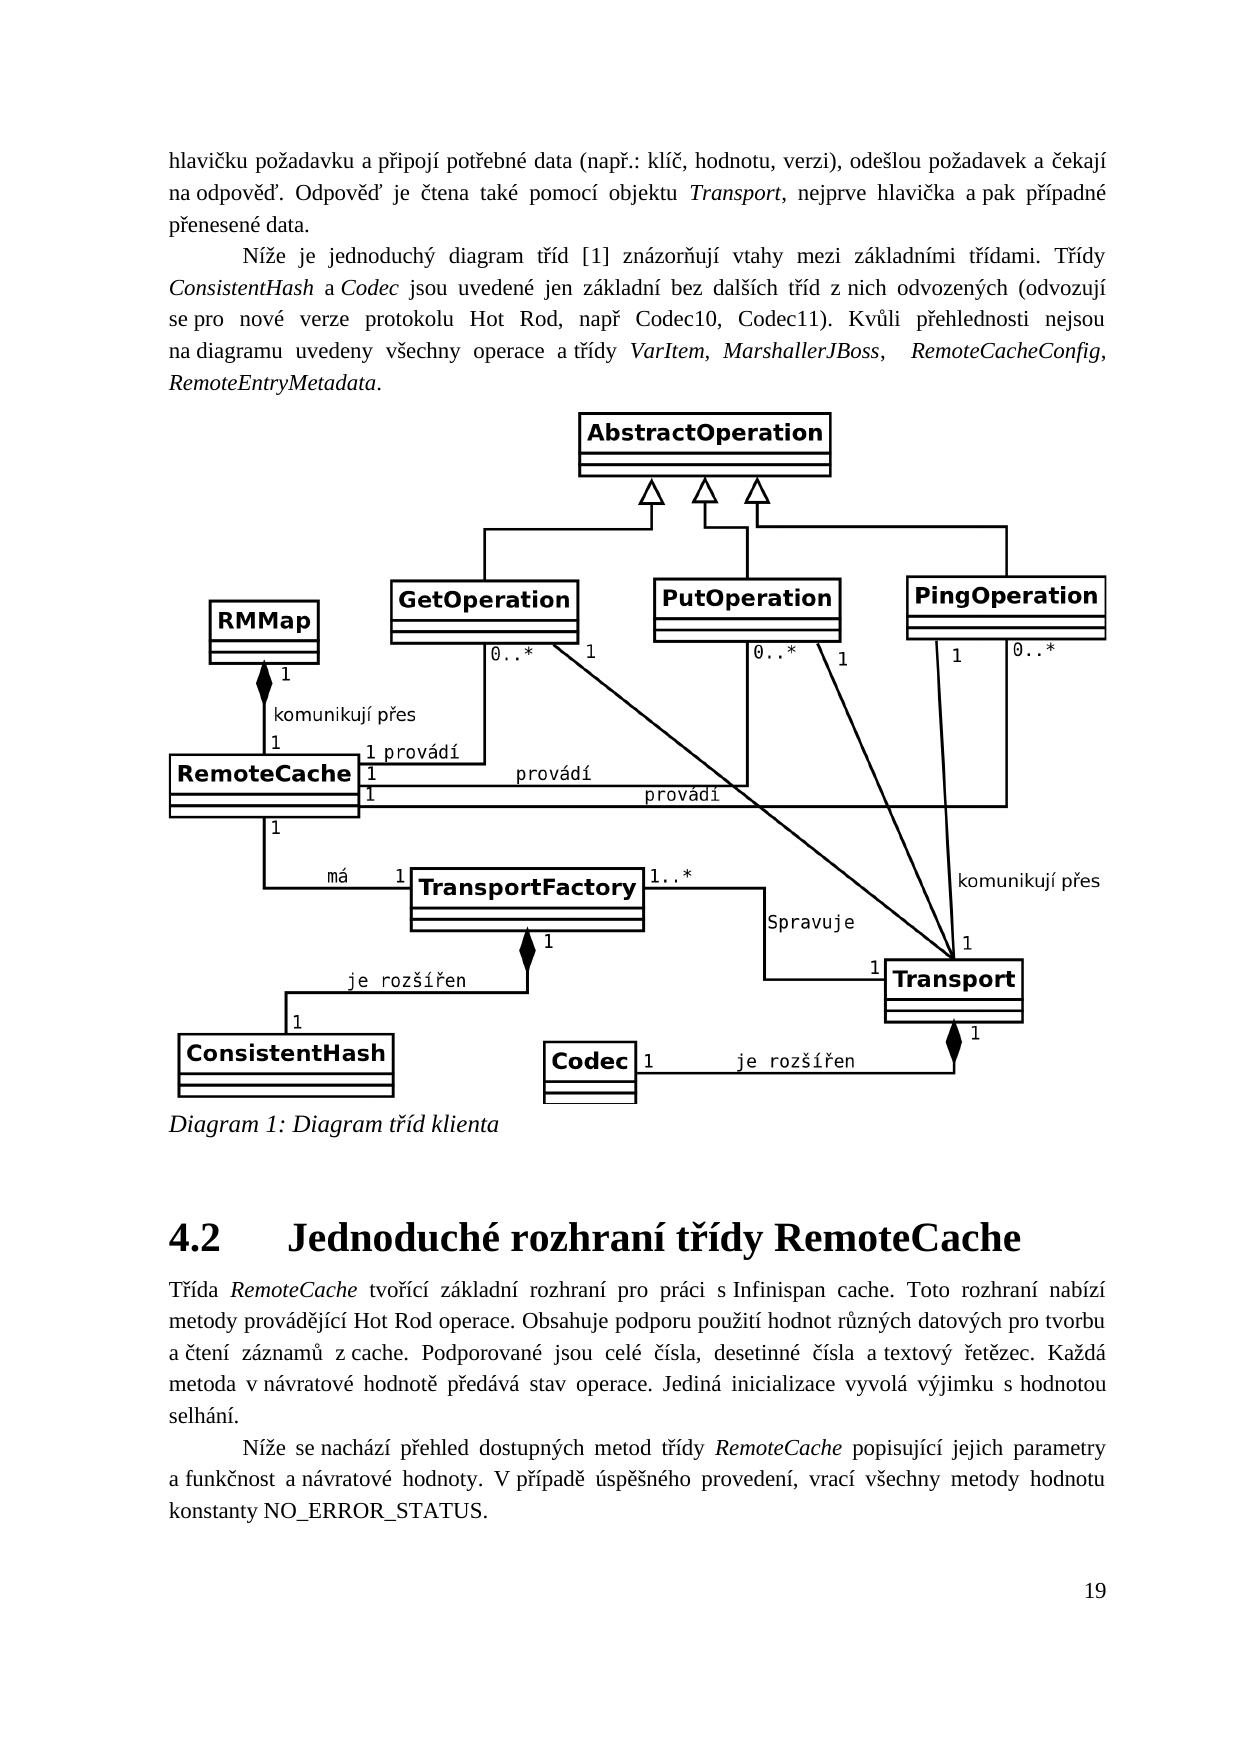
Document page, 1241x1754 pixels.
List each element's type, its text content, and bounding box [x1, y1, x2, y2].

text Níže se nachází přehled dostupných metod třídy RemoteCache popisující jejich parametry a funkčnost a návratové hodnoty. V případě úspěšného provedení, vrací všechny metody hodnotu konstanty NO_ERROR_STATUS. [169, 1433, 1106, 1523]
picture [168, 412, 1107, 1104]
text Diagram 1: Diagram tříd klienta [169, 1104, 1106, 1138]
text Třída RemoteCache tvořící základní rozhraní pro práci s Infinispan cache. Toto rozhraní nabízí metody provádějící Hot Rod operace. Obsahuje podporu použití hodnot různých datových pro tvorbu a čtení záznamů z cache. Podporované jsou celé čísla, desetinné čísla a textový řetězec. Každá metoda v návratové hodnotě předává stav operace. Jediná inicializace vyvolá výjimku s hodnotou selhání. [169, 1276, 1106, 1428]
text Níže je jednoduchý diagram tříd [1] znázorňují vtahy mezi základními třídami. Třídy ConsistentHash a Codec jsou uvedené jen základní bez dalších tříd z nich odvozených (odvozují se pro nové verze protokolu Hot Rod, např Codec10, Codec11). Kvůli přehlednosti nejsou na diagramu uvedeny všechny operace a třídy VarItem, MarshallerJBoss, RemoteCacheConfig, RemoteEntryMetadata. [169, 242, 1106, 395]
subtitle Jednoduché rozhraní třídy RemoteCache [169, 1212, 1106, 1260]
text hlavičku požadavku a připojí potřebné data (např.: klíč, hodnotu, verzi), odešlou požadavek a čekají na odpověď. Odpověď je čtena také pomocí objektu Transport, nejprve hlavička a pak případné přenesené data. [169, 148, 1106, 237]
